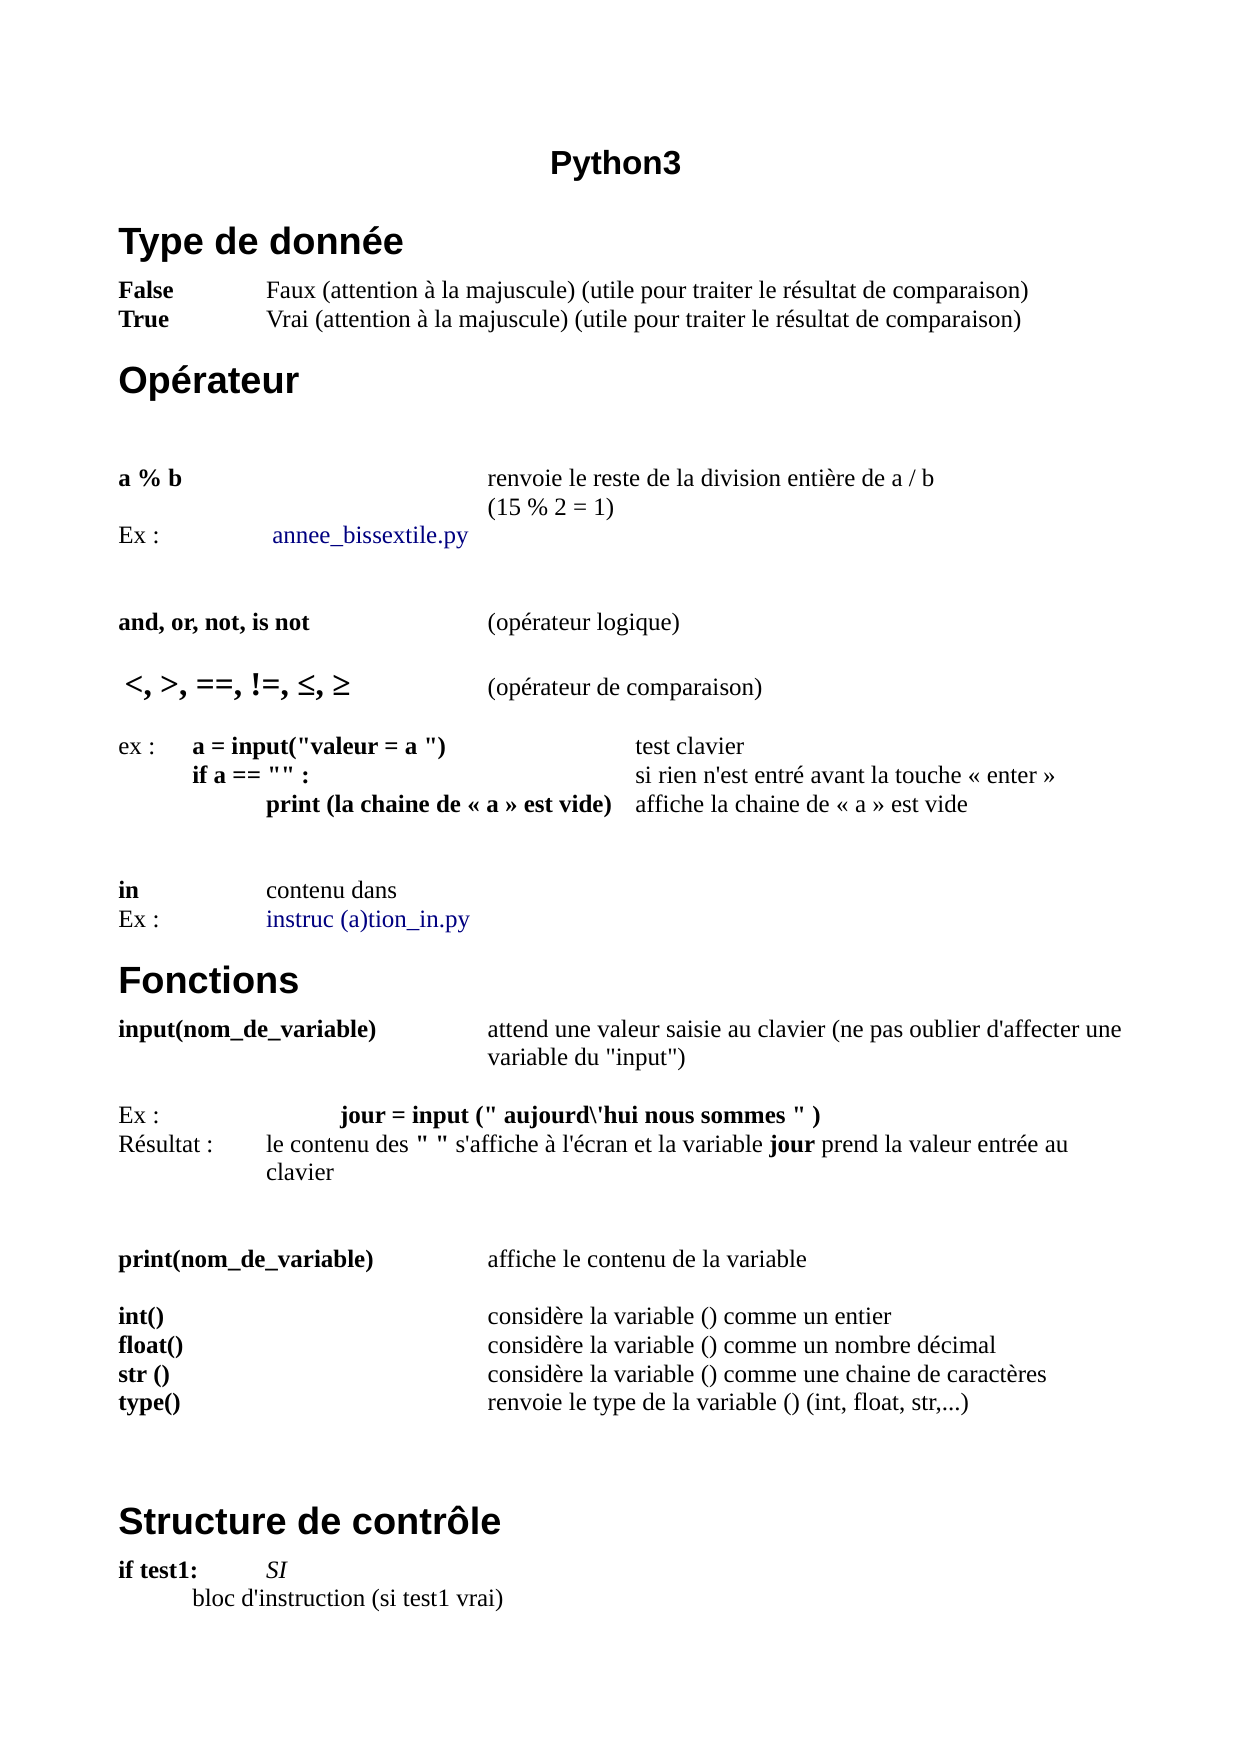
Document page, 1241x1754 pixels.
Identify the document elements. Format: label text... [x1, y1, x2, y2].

text Ex : jour = input (" aujourd\'hui nous sommes " ) [118, 1100, 1122, 1129]
text if test1: SI [118, 1555, 1122, 1583]
text if a == "" : si rien n'est entré avant la touche « enter » [118, 760, 1122, 789]
text a % b renvoie le reste de la division entière de a / b [118, 463, 1122, 492]
text print (la chaine de « a » est vide) affiche la chaine de « a » est vide [118, 789, 1122, 817]
text ex : a = input("valeur = a ") test clavier [118, 731, 1122, 760]
subtitle Type de donnée [118, 219, 1122, 263]
subtitle Fonctions [118, 957, 1122, 1001]
text True Vrai (attention à la majuscule) (utile pour traiter le résultat de comparaison) [118, 304, 1122, 333]
text False Faux (attention à la majuscule) (utile pour traiter le résultat de comparaison) [118, 275, 1122, 304]
text bloc d'instruction (si test1 vrai) [118, 1583, 1122, 1612]
text in contenu dans [118, 875, 1122, 904]
text type() renvoie le type de la variable () (int, float, str,...) [118, 1387, 1122, 1416]
text Ex : annee_bissextile.py [118, 520, 1122, 549]
text Ex : instruc (a)tion_in.py [118, 904, 1122, 932]
text <, >, ==, !=, ≤, ≥ (opérateur de comparaison) [118, 664, 1122, 702]
text float() considère la variable () comme un nombre décimal [118, 1330, 1122, 1359]
text print(nom_de_variable) affiche le contenu de la variable [118, 1244, 1122, 1272]
text input(nom_de_variable) attend une valeur saisie au clavier (ne pas oublier d'affecter une variable du "input") [118, 1014, 1122, 1071]
text and, or, not, is not (opérateur logique) [118, 607, 1122, 635]
text str () considère la variable () comme une chaine de caractères [118, 1359, 1122, 1387]
text int() considère la variable () comme un entier [118, 1301, 1122, 1330]
text Résultat : le contenu des " " s'affiche à l'écran et la variable jour prend la valeur entrée au clavier [118, 1129, 1122, 1186]
subtitle Opérateur [118, 358, 1122, 401]
subtitle Structure de contrôle [118, 1499, 1122, 1542]
title Python3 [118, 143, 1122, 182]
text (15 % 2 = 1) [118, 492, 1122, 520]
